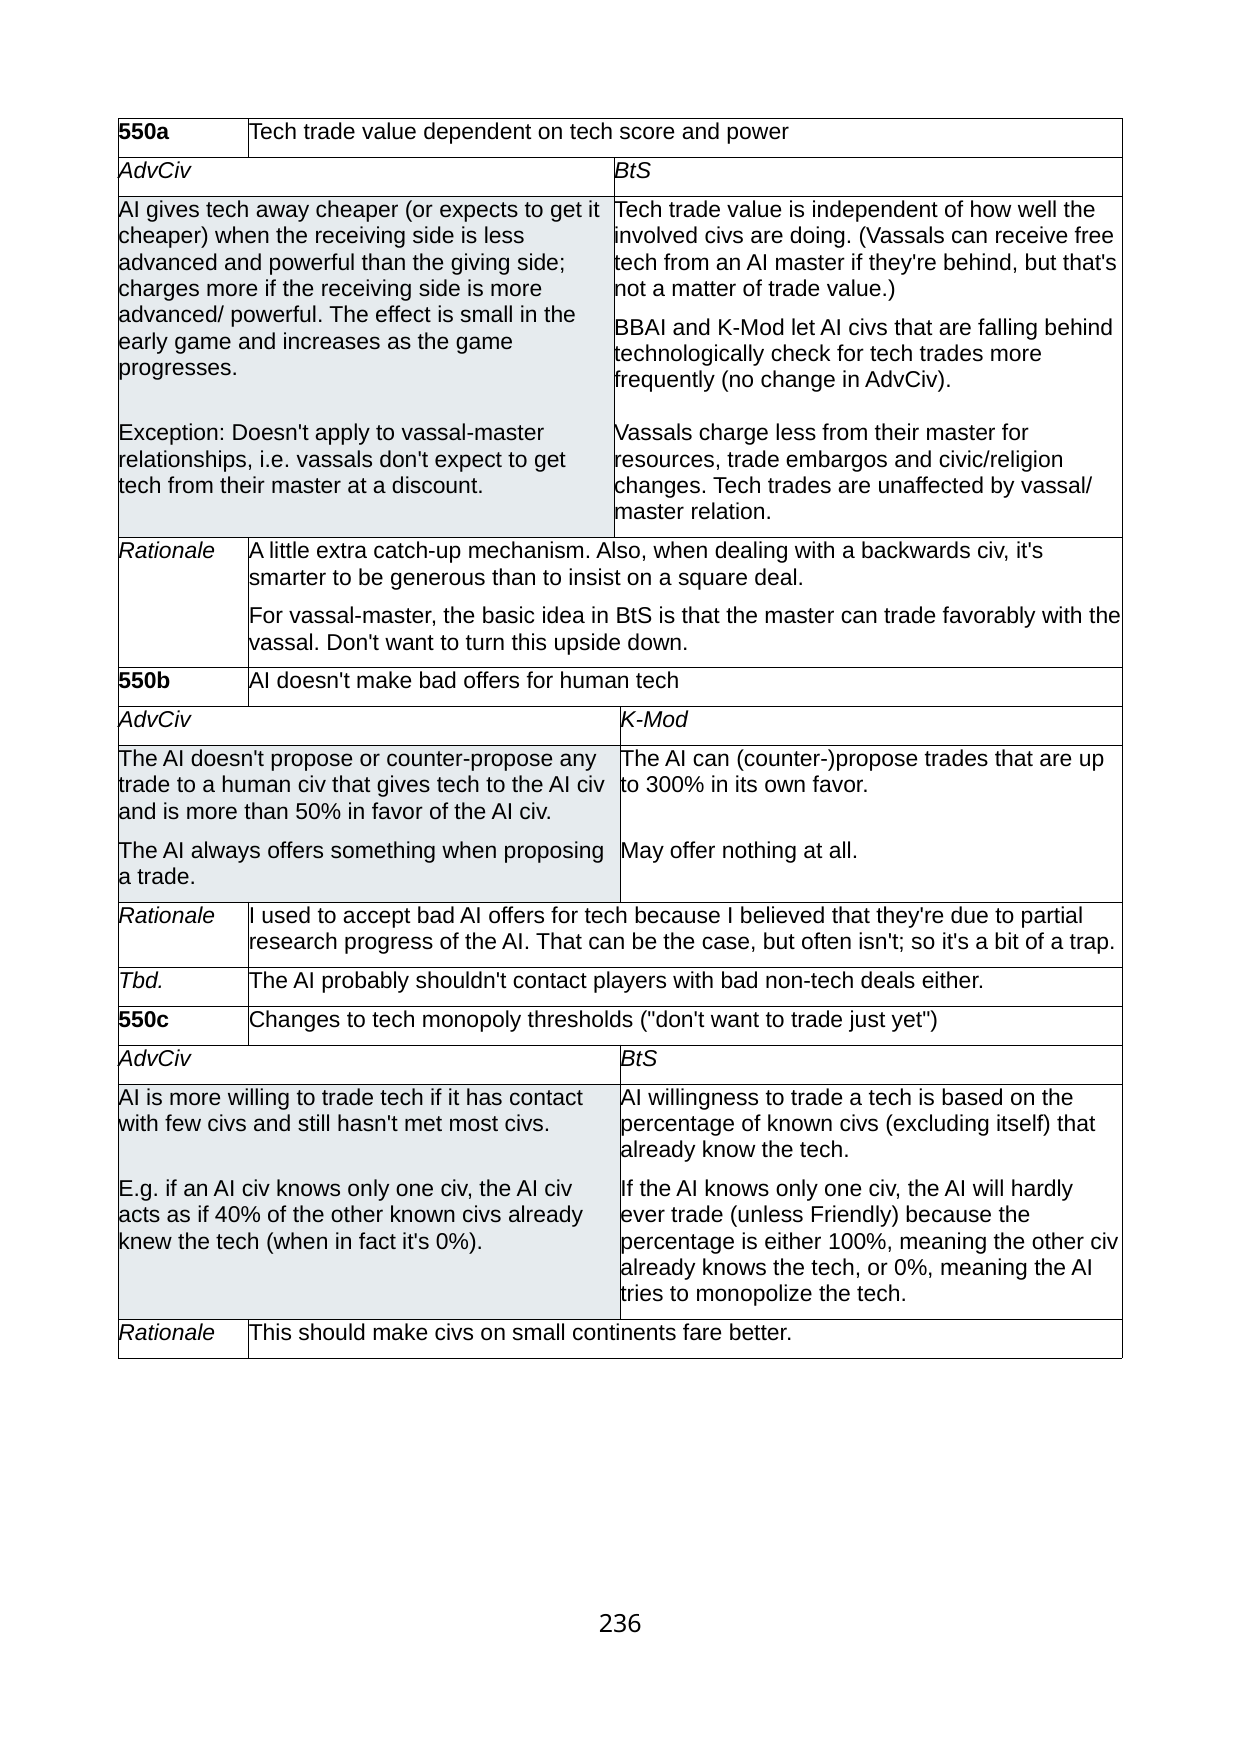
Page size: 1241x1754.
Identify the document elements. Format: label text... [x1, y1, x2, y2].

table_cell Tbd. [119, 968, 248, 1006]
table_cell A little extra catch-up mechanism. Also, when dealing with a backwards civ, it's smarter to be generous than to insist on a square deal. For vassal-master, the basic idea in BtS is that the master can trade favorably with the vassal. Don't want to turn this upside down. [249, 538, 1122, 667]
table_cell 550c [119, 1007, 248, 1044]
table_cell 550a [119, 119, 248, 157]
table_cell AI doesn't make bad offers for human tech [249, 668, 1122, 706]
table_cell Rationale [119, 903, 248, 967]
table_cell I used to accept bad AI offers for tech because I believed that they're due to partial research progress of the AI. That can be the case, but often isn't; so it's a bit of a trap. [249, 903, 1122, 967]
table_cell The AI can (counter-)propose trades that are up to 300% in its own favor. May offer nothing at all. [621, 746, 1122, 902]
table_cell The AI doesn't propose or counter-propose any trade to a human civ that gives tech to the AI civ and is more than 50% in favor of the AI civ. The AI always offers something when proposing a trade. [119, 746, 620, 902]
table_cell This should make civs on small continents fare better. [249, 1320, 1122, 1358]
table_cell AI willingness to trade a tech is based on the percentage of known civs (excluding itself) that already know the tech. If the AI knows only one civ, the AI will hardly ever trade (unless Friendly) because the percentage is either 100%, meaning the other civ already knows the tech, or 0%, meaning the AI tries to monopolize the tech. [621, 1085, 1122, 1319]
table_cell The AI probably shouldn't contact players with bad non-tech deals either. [249, 968, 1122, 1006]
table_cell BtS [615, 158, 1122, 196]
table_cell AdvCiv [119, 1046, 620, 1083]
table_cell AI is more willing to trade tech if it has contact with few civs and still hasn't met most civs. E.g. if an AI civ knows only one civ, the AI civ acts as if 40% of the other known civs already knew the tech (when in fact it's 0%). [119, 1085, 620, 1319]
table_cell AdvCiv [119, 707, 620, 745]
table_cell K-Mod [621, 707, 1122, 745]
table_cell Tech trade value is independent of how well the involved civs are doing. (Vassals can receive free tech from an AI master if they're behind, but that's not a matter of trade value.) BBAI and K-Mod let AI civs that are falling behind technologically check for tech trades more frequently (no change in AdvCiv). Vassals charge less from their master for resources, trade embargos and civic/religion changes. Tech trades are unaffected by vassal/ master relation. [615, 197, 1122, 537]
table_cell Tech trade value dependent on tech score and power [249, 119, 1122, 157]
table_cell Rationale [119, 538, 248, 667]
table_cell BtS [621, 1046, 1122, 1083]
table_cell 550b [119, 668, 248, 706]
table_cell Changes to tech monopoly thresholds ("don't want to trade just yet") [249, 1007, 1122, 1044]
table_cell AI gives tech away cheaper (or expects to get it cheaper) when the receiving side is less advanced and powerful than the giving side; charges more if the receiving side is more advanced/ powerful. The effect is small in the early game and increases as the game progresses. Exception: Doesn't apply to vassal-master relationships, i.e. vassals don't expect to get tech from their master at a discount. [119, 197, 614, 537]
table_cell Rationale [119, 1320, 248, 1358]
table_cell AdvCiv [119, 158, 614, 196]
